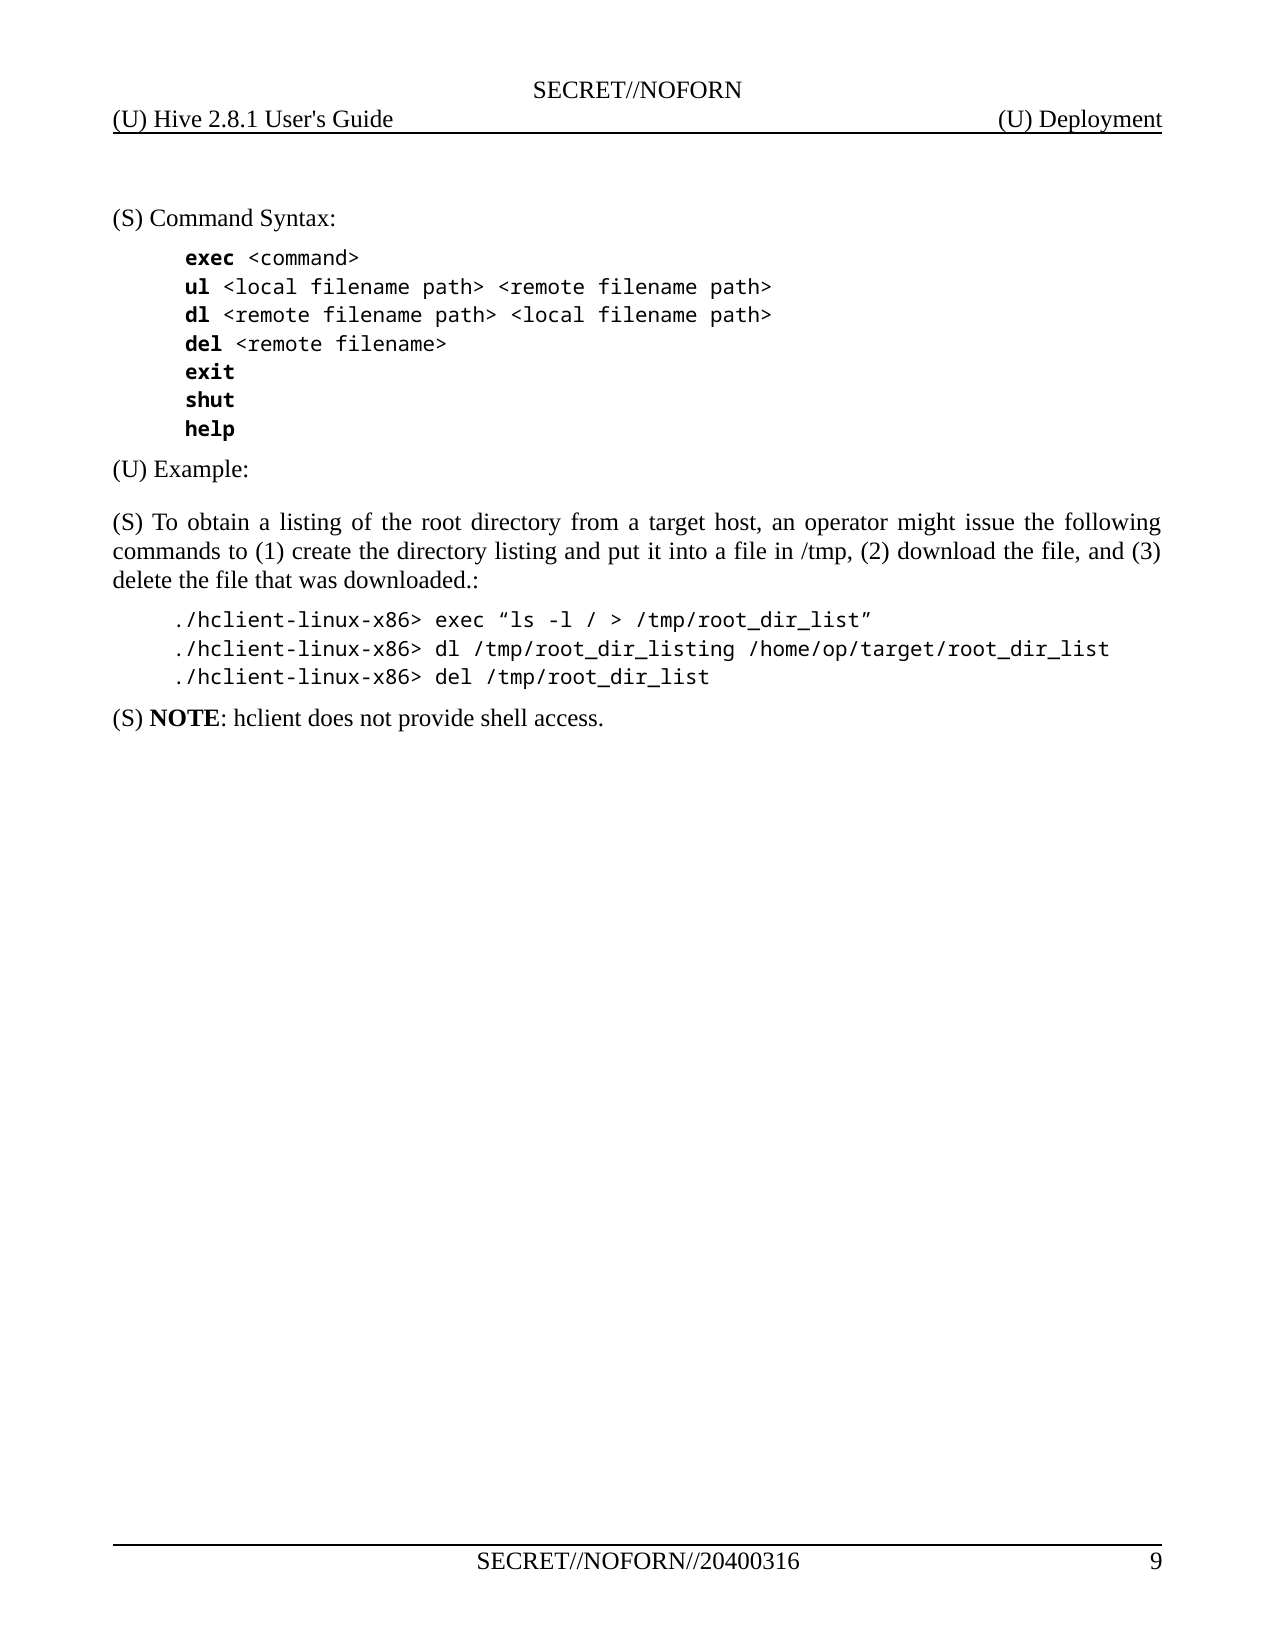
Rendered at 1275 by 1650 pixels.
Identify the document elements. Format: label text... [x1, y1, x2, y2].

text (S) Command Syntax: [112, 203, 1162, 231]
text (S) To obtain a listing of the root directory from a target host, an operator might issue the following commands to (1) create the directory listing and put it into a file in /tmp, (2) download the file, and (3) delete the file that was downloaded.: [112, 507, 1162, 593]
text del <remote filename> [142, 329, 1132, 357]
text ./hclient-linux-x86> del /tmp/root_dir_list [142, 662, 1132, 691]
text ./hclient-linux-x86> dl /tmp/root_dir_listing /home/op/target/root_dir_list [142, 634, 1132, 662]
text shut [142, 386, 1132, 414]
text (S) NOTE: hclient does not provide shell access. [112, 703, 1162, 731]
text help [142, 414, 1132, 442]
text (U) Example: [112, 454, 1162, 483]
text exec <command> [142, 243, 1132, 272]
text dl <remote filename path> <local filename path> [142, 300, 1132, 329]
text ul <local filename path> <remote filename path> [142, 272, 1132, 300]
text ./hclient-linux-x86> exec “ls -l / > /tmp/root_dir_list” [142, 605, 1132, 634]
text exit [142, 357, 1132, 386]
